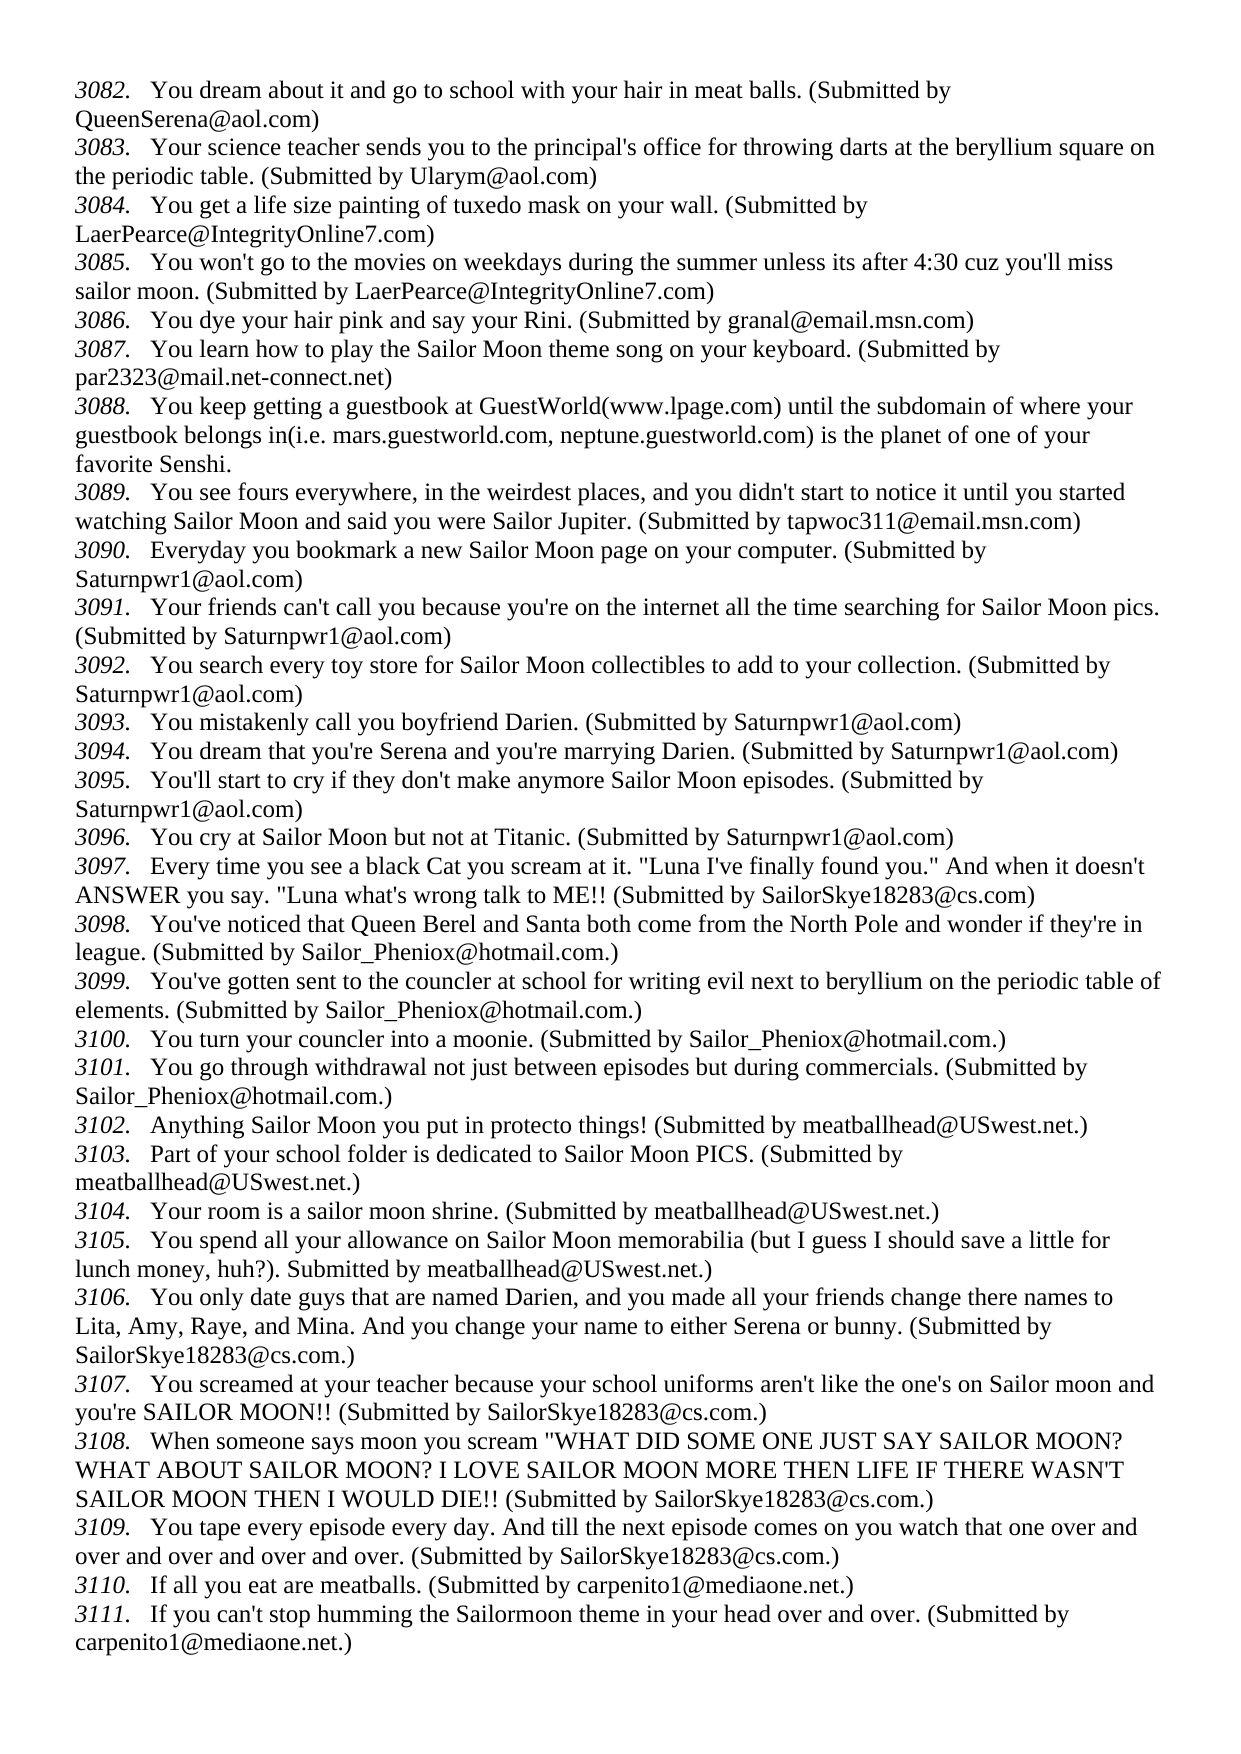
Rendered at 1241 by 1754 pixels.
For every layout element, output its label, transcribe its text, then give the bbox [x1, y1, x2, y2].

list Part of your school folder is dedicated to Sailor Moon PICS. (Submitted by meatballhead@USwest.net.) [75, 1139, 1165, 1196]
list Anything Sailor Moon you put in protecto things! (Submitted by meatballhead@USwest.net.) [75, 1110, 1165, 1139]
list You dream about it and go to school with your hair in meat balls. (Submitted by QueenSerena@aol.com) [75, 75, 1165, 132]
list You spend all your allowance on Sailor Moon memorabilia (but I guess I should save a little for lunch money, huh?). Submitted by meatballhead@USwest.net.) [75, 1225, 1165, 1282]
list You learn how to play the Sailor Moon theme song on your keyboard. (Submitted by par2323@mail.net-connect.net) [75, 334, 1165, 391]
list You turn your councler into a moonie. (Submitted by Sailor_Pheniox@hotmail.com.) [75, 1024, 1165, 1052]
list You search every toy store for Sailor Moon collectibles to add to your collection. (Submitted by Saturnpwr1@aol.com) [75, 650, 1165, 707]
list You mistakenly call you boyfriend Darien. (Submitted by Saturnpwr1@aol.com) [75, 707, 1165, 736]
list You've gotten sent to the councler at school for writing evil next to beryllium on the periodic table of elements. (Submitted by Sailor_Pheniox@hotmail.com.) [75, 966, 1165, 1024]
list If all you eat are meatballs. (Submitted by carpenito1@mediaone.net.) [75, 1570, 1165, 1599]
list You tape every episode every day. And till the next episode comes on you watch that one over and over and over and over and over. (Submitted by SailorSkye18283@cs.com.) [75, 1512, 1165, 1570]
list You screamed at your teacher because your school uniforms aren't like the one's on Sailor moon and you're SAILOR MOON!! (Submitted by SailorSkye18283@cs.com.) [75, 1369, 1165, 1426]
list You'll start to cry if they don't make anymore Sailor Moon episodes. (Submitted by Saturnpwr1@aol.com) [75, 765, 1165, 822]
list Your friends can't call you because you're on the internet all the time searching for Sailor Moon pics. (Submitted by Saturnpwr1@aol.com) [75, 592, 1165, 650]
list You cry at Sailor Moon but not at Titanic. (Submitted by Saturnpwr1@aol.com) [75, 822, 1165, 851]
list You won't go to the movies on weekdays during the summer unless its after 4:30 cuz you'll miss sailor moon. (Submitted by LaerPearce@IntegrityOnline7.com) [75, 247, 1165, 305]
list You see fours everywhere, in the weirdest places, and you didn't start to notice it until you started watching Sailor Moon and said you were Sailor Jupiter. (Submitted by tapwoc311@email.msn.com) [75, 477, 1165, 535]
list Every time you see a black Cat you scream at it. "Luna I've finally found you." And when it doesn't ANSWER you say. "Luna what's wrong talk to ME!! (Submitted by SailorSkye18283@cs.com) [75, 851, 1165, 909]
list When someone says moon you scream "WHAT DID SOME ONE JUST SAY SAILOR MOON? WHAT ABOUT SAILOR MOON? I LOVE SAILOR MOON MORE THEN LIFE IF THERE WASN'T SAILOR MOON THEN I WOULD DIE!! (Submitted by SailorSkye18283@cs.com.) [75, 1426, 1165, 1512]
list You only date guys that are named Darien, and you made all your friends change there names to Lita, Amy, Raye, and Mina. And you change your name to either Serena or bunny. (Submitted by SailorSkye18283@cs.com.) [75, 1282, 1165, 1369]
list You dye your hair pink and say your Rini. (Submitted by granal@email.msn.com) [75, 305, 1165, 334]
list Your science teacher sends you to the principal's office for throwing darts at the beryllium square on the periodic table. (Submitted by Ularym@aol.com) [75, 132, 1165, 190]
list If you can't stop humming the Sailormoon theme in your head over and over. (Submitted by carpenito1@mediaone.net.) [75, 1599, 1165, 1656]
list Your room is a sailor moon shrine. (Submitted by meatballhead@USwest.net.) [75, 1196, 1165, 1225]
list You get a life size painting of tuxedo mask on your wall. (Submitted by LaerPearce@IntegrityOnline7.com) [75, 190, 1165, 247]
list Everyday you bookmark a new Sailor Moon page on your computer. (Submitted by Saturnpwr1@aol.com) [75, 535, 1165, 592]
list You keep getting a guestbook at GuestWorld(www.lpage.com) until the subdomain of where your guestbook belongs in(i.e. mars.guestworld.com, neptune.guestworld.com) is the planet of one of your favorite Senshi. [75, 391, 1165, 477]
list You've noticed that Queen Berel and Santa both come from the North Pole and wonder if they're in league. (Submitted by Sailor_Pheniox@hotmail.com.) [75, 909, 1165, 966]
list You dream that you're Serena and you're marrying Darien. (Submitted by Saturnpwr1@aol.com) [75, 736, 1165, 765]
list You go through withdrawal not just between episodes but during commercials. (Submitted by Sailor_Pheniox@hotmail.com.) [75, 1052, 1165, 1110]
